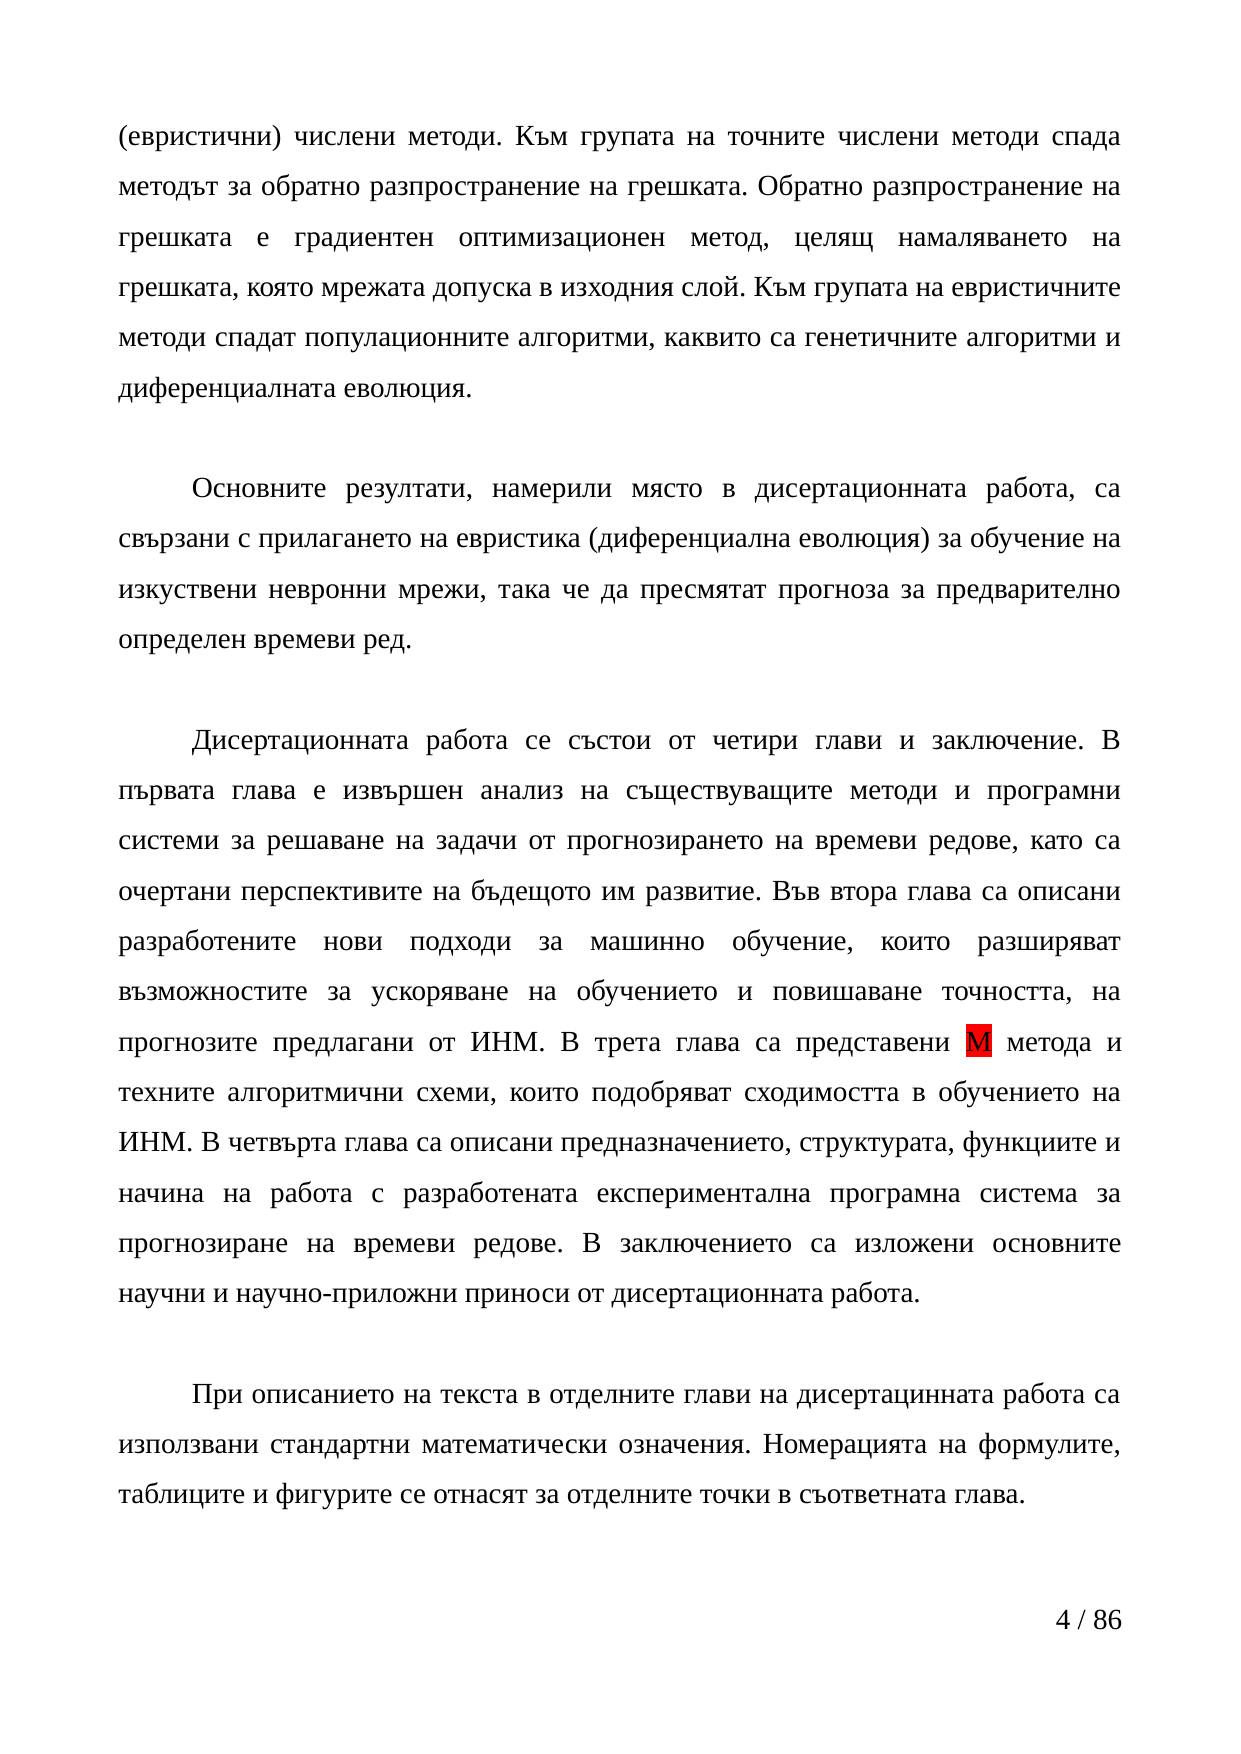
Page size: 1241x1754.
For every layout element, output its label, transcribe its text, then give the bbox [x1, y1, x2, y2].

text Основните резултати, намерили място в дисертационната работа, са свързани с прилагането на евристика (диференциална еволюция) за обучение на изкуствени невронни мрежи, така че да пресмятат прогноза за предварително определен времеви ред. [118, 470, 1122, 655]
text При описанието на текста в отделните глави на дисертацинната работа са използвани стандартни математически означения. Номерацията на формулите, таблиците и фигурите се отнасят за отделните точки в съответната глава. [118, 1376, 1122, 1510]
text Дисертационната работа се състои от четири глави и заключение. В първата глава е извършен анализ на съществуващите методи и програмни системи за решаване на задачи от прогнозирането на времеви редове, като са очертани перспективите на бъдещото им развитие. Във втора глава са описани разработените нови подходи за машинно обучение, които разширяват възможностите за ускоряване на обучението и повишаване точността, на прогнозите предлагани от ИНМ. В трета глава са представени M метода и техните алгоритмични схеми, които подобряват сходимостта в обучението на ИНМ. В четвърта глава са описани предназначението, структурата, функциите и начина на работа с разработената експериментална програмна система за прогнозиране на времеви редове. В заключението са изложени основните научни и научно-приложни приноси от дисертационната работа. [118, 722, 1122, 1309]
text (евристични) числени методи. Към групата на точните числени методи спада методът за обратно разпространение на грешката. Обратно разпространение на грешката е градиентен оптимизационен метод, целящ намаляването на грешката, която мрежата допуска в изходния слой. Към групата на евристичните методи спадат популационните алгоритми, каквито са генетичните алгоритми и диференциалната еволюция. [118, 118, 1122, 403]
